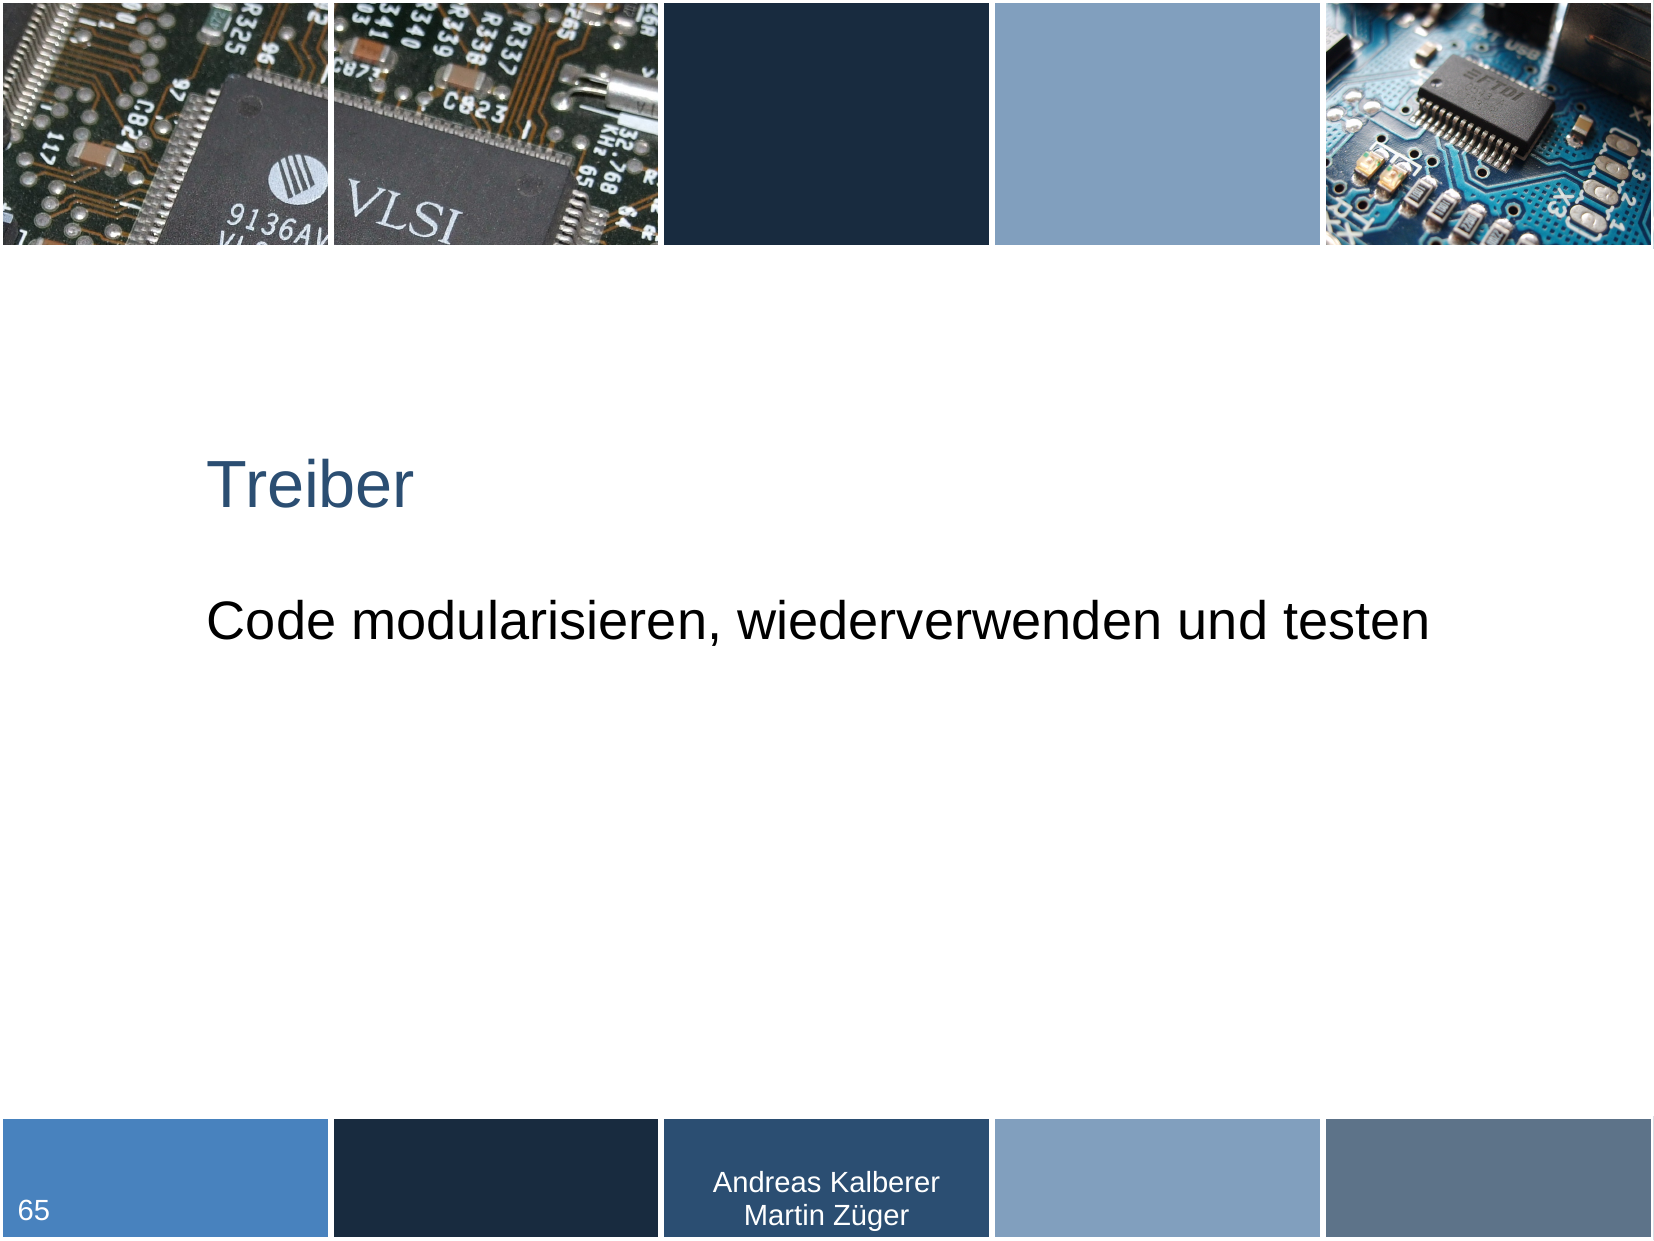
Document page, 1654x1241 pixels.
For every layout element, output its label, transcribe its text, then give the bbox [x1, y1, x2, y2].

picture [1326, 3, 1651, 245]
list Code modularisieren, wiederverwenden und testen [206, 590, 1477, 1241]
title Treiber [206, 395, 1477, 573]
